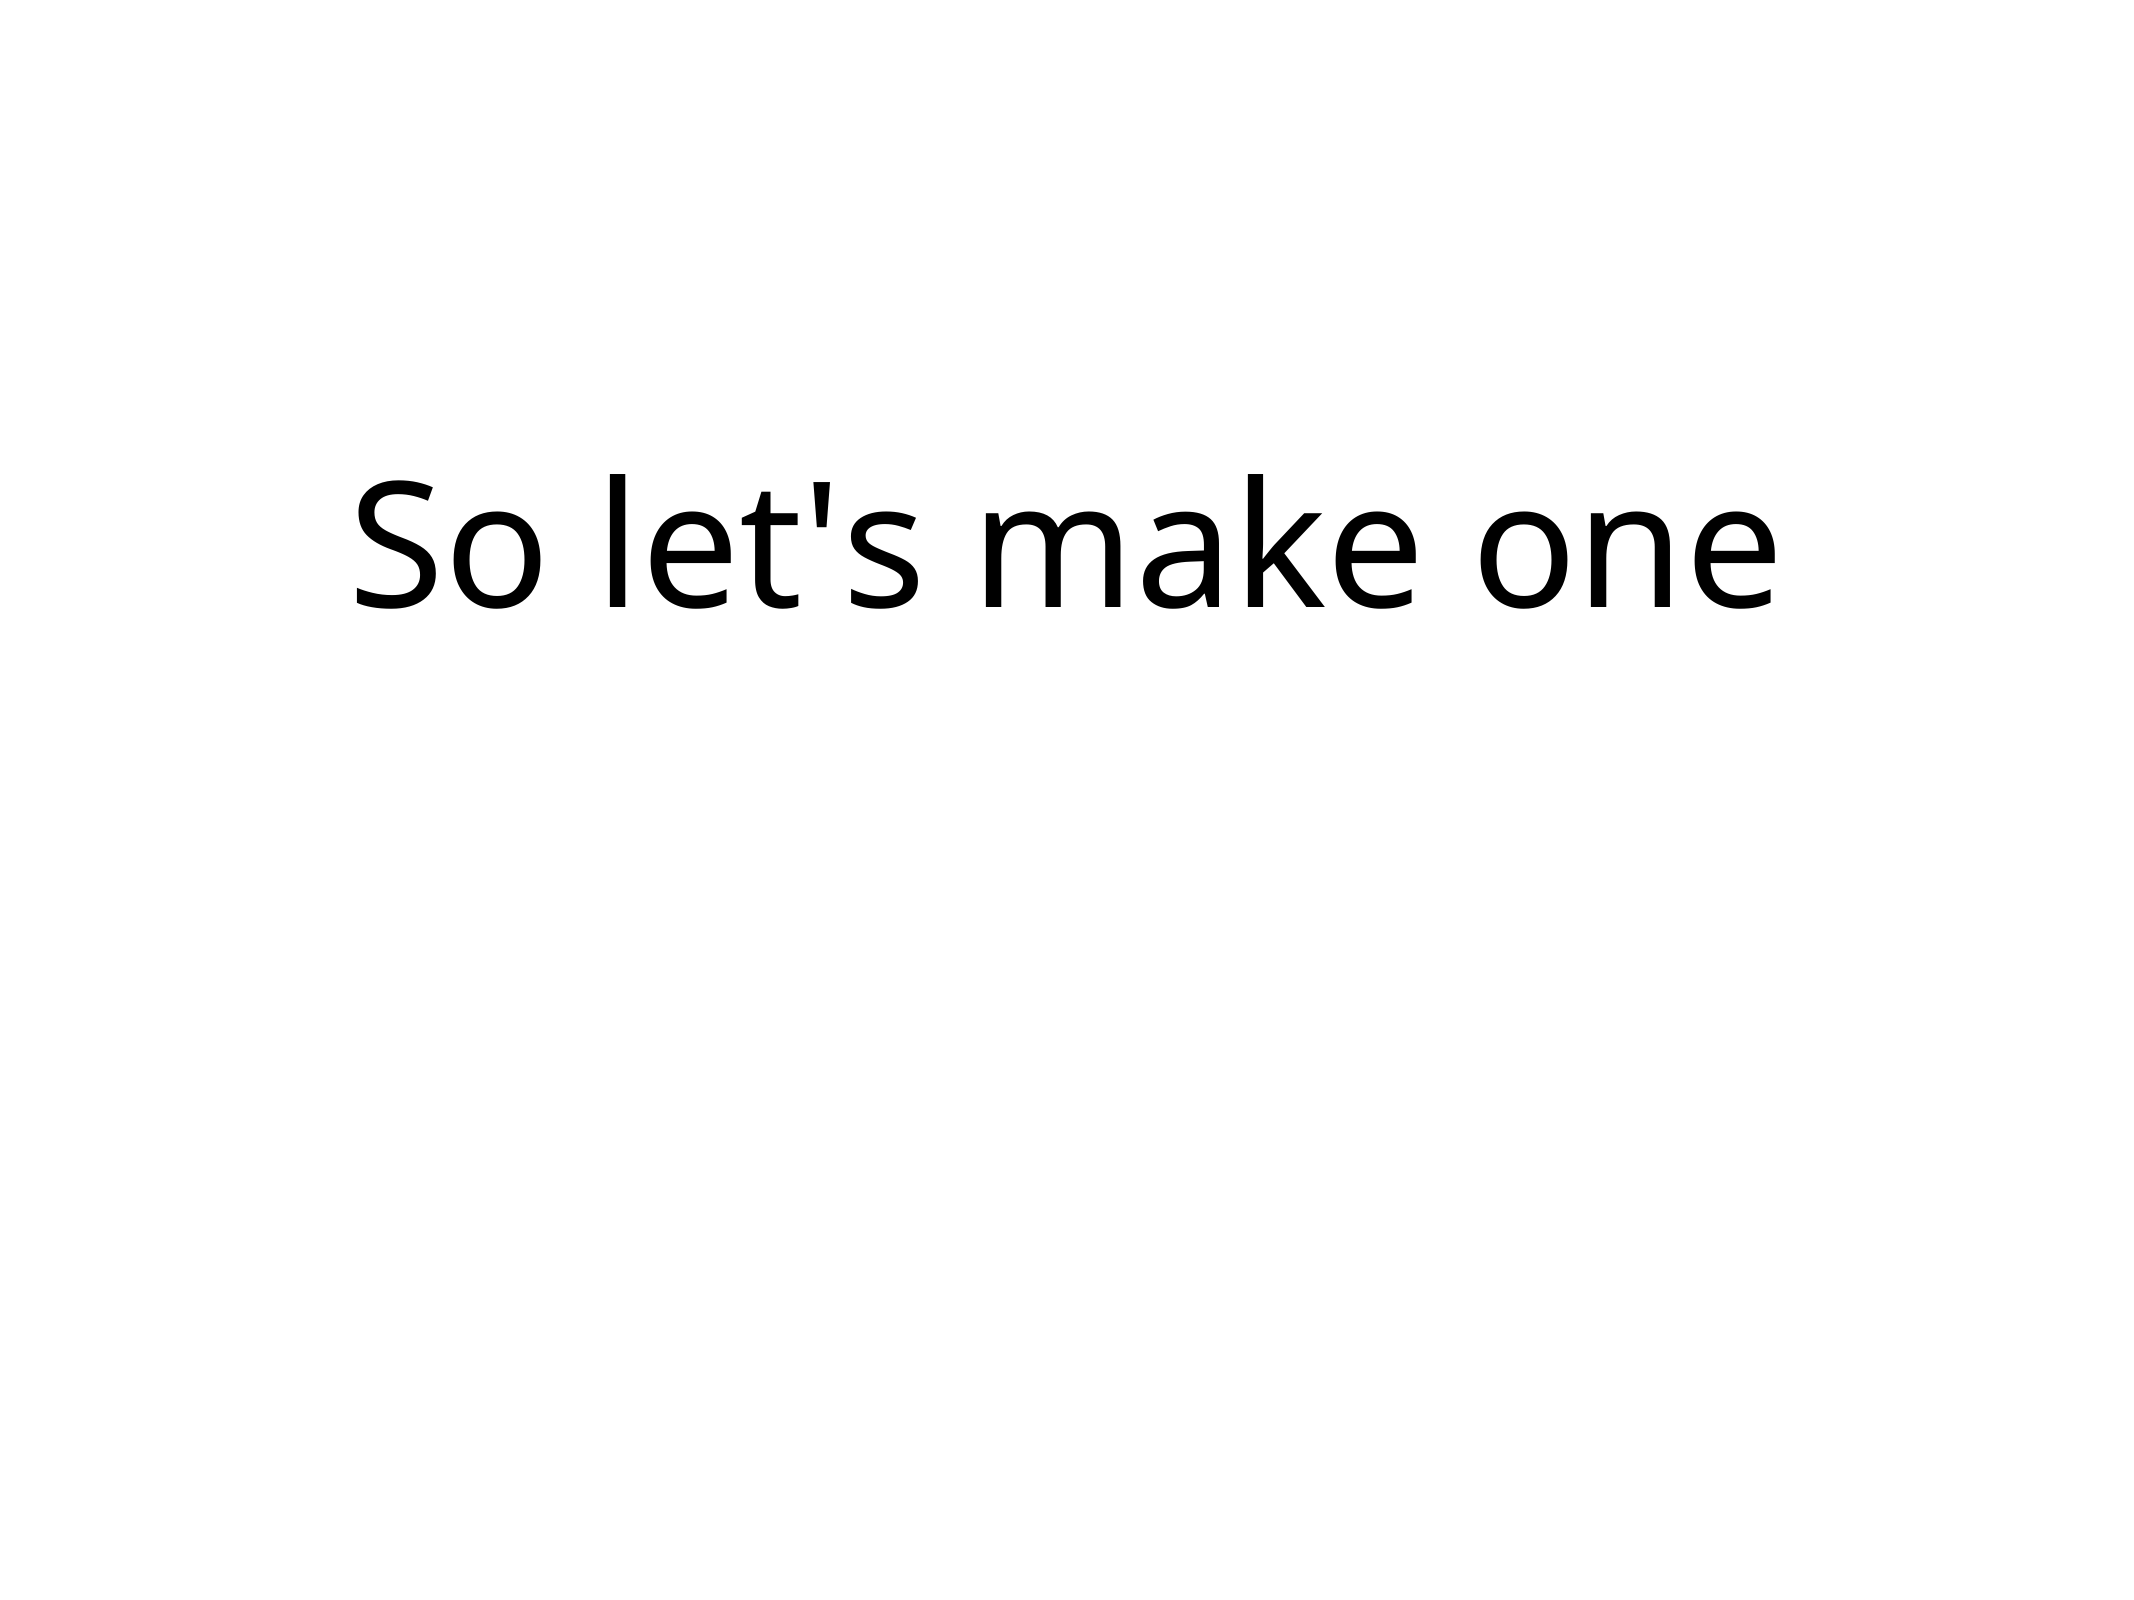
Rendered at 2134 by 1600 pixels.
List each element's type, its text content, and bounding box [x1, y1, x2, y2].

title So let's make one [208, 276, 1925, 804]
